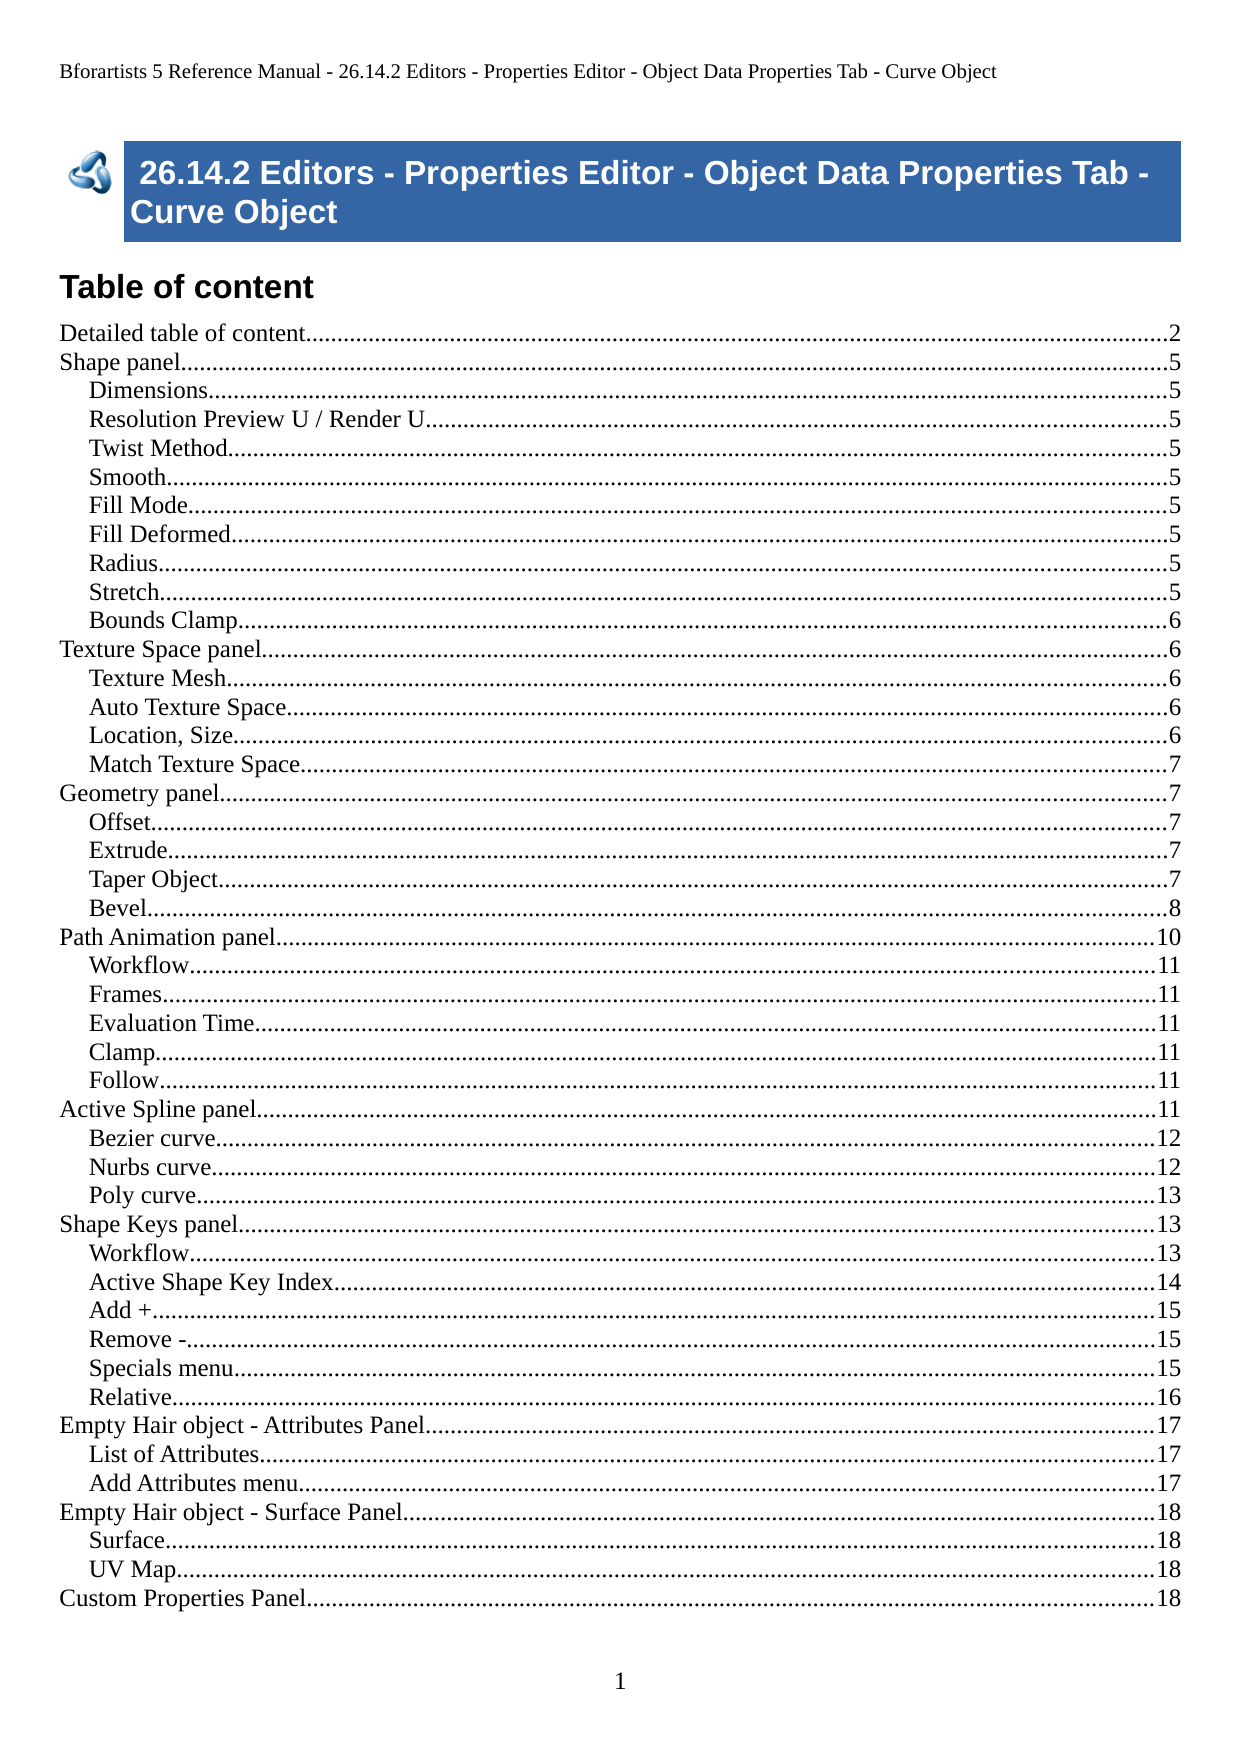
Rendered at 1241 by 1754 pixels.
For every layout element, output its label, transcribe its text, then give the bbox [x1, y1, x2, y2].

text Fill Mode 5 [88, 490, 1181, 519]
text Nurbs curve 12 [88, 1152, 1181, 1180]
table_header 26.14.2 Editors - Properties Editor - Object Data Properties Tab - Curve Object [124, 141, 1181, 242]
text Dimensions 5 [88, 375, 1181, 404]
text Smooth 5 [88, 462, 1181, 490]
table_header [59, 141, 124, 242]
text Resolution Preview U / Render U 5 [88, 404, 1181, 433]
text Frames 11 [88, 979, 1181, 1008]
text Active Spline panel 11 [59, 1094, 1181, 1123]
text Clamp 11 [88, 1037, 1181, 1065]
text Radius 5 [88, 548, 1181, 577]
text Texture Space panel 6 [59, 634, 1181, 663]
text Surface 18 [88, 1525, 1181, 1554]
text Detailed table of content 2 [59, 318, 1181, 347]
text Follow 11 [88, 1065, 1181, 1094]
subtitle Table of content [59, 267, 1181, 305]
text Shape Keys panel 13 [59, 1209, 1181, 1238]
text Empty Hair object - Surface Panel 18 [59, 1497, 1181, 1525]
text Taper Object 7 [88, 864, 1181, 893]
picture [65, 147, 114, 197]
text Match Texture Space 7 [88, 749, 1181, 778]
text Evaluation Time 11 [88, 1008, 1181, 1037]
text Path Animation panel 10 [59, 922, 1181, 950]
text Relative 16 [88, 1382, 1181, 1410]
text Empty Hair object - Attributes Panel 17 [59, 1410, 1181, 1439]
text Add Attributes menu 17 [88, 1468, 1181, 1497]
text Auto Texture Space 6 [88, 692, 1181, 720]
text Custom Properties Panel 18 [59, 1583, 1181, 1612]
text Twist Method 5 [88, 433, 1181, 462]
text Bounds Clamp 6 [88, 605, 1181, 634]
text Geometry panel 7 [59, 778, 1181, 807]
text Bevel 8 [88, 893, 1181, 922]
text Offset 7 [88, 807, 1181, 835]
text Remove - 15 [88, 1324, 1181, 1353]
text Poly curve 13 [88, 1180, 1181, 1209]
text List of Attributes 17 [88, 1439, 1181, 1468]
text Bezier curve 12 [88, 1123, 1181, 1152]
text Fill Deformed 5 [88, 519, 1181, 548]
text Add + 15 [88, 1295, 1181, 1324]
text Workflow 11 [88, 950, 1181, 979]
text Location, Size 6 [88, 720, 1181, 749]
text Shape panel 5 [59, 347, 1181, 375]
text Stretch 5 [88, 577, 1181, 605]
text Workflow 13 [88, 1238, 1181, 1267]
text Texture Mesh 6 [88, 663, 1181, 692]
text Extrude 7 [88, 835, 1181, 864]
text Active Shape Key Index 14 [88, 1267, 1181, 1295]
text Specials menu 15 [88, 1353, 1181, 1382]
text UV Map 18 [88, 1554, 1181, 1583]
